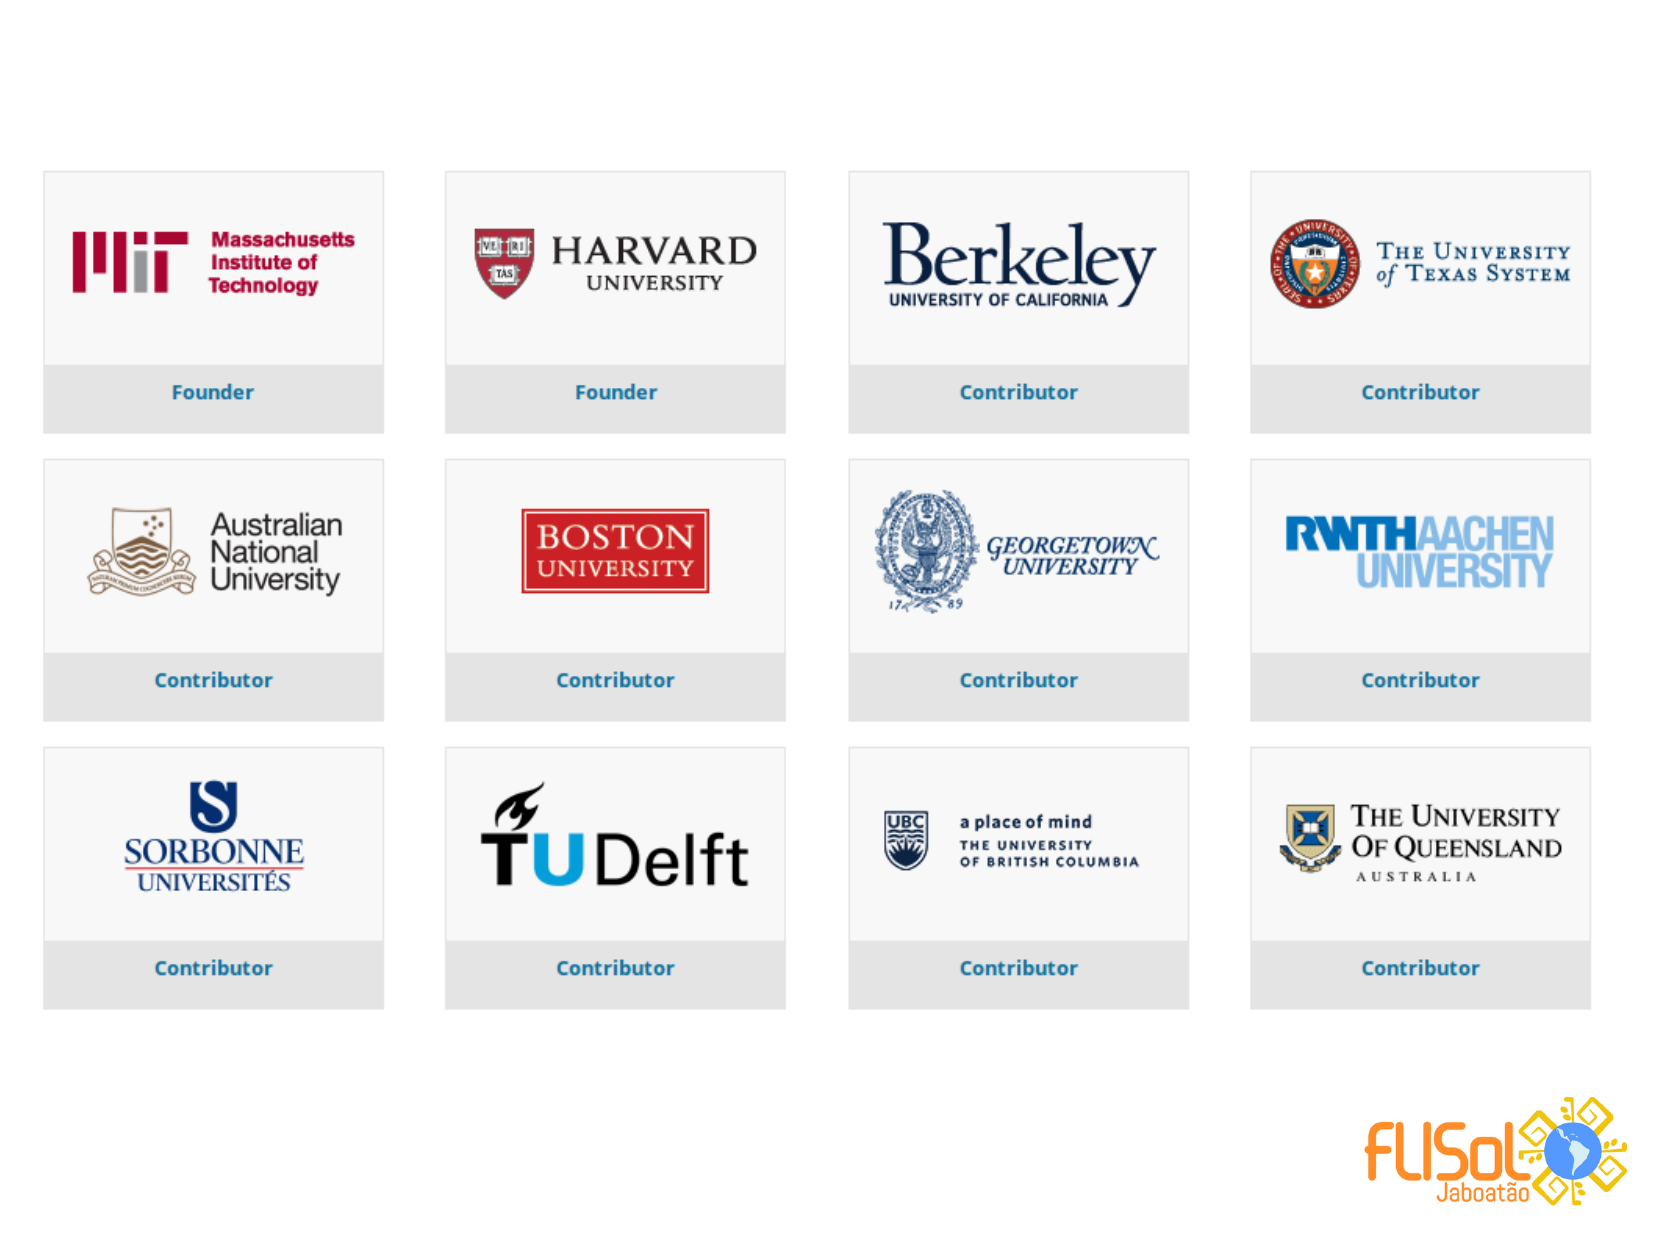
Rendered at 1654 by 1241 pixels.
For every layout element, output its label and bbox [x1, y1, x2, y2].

picture [31, 157, 1607, 1024]
picture [1356, 1086, 1633, 1213]
